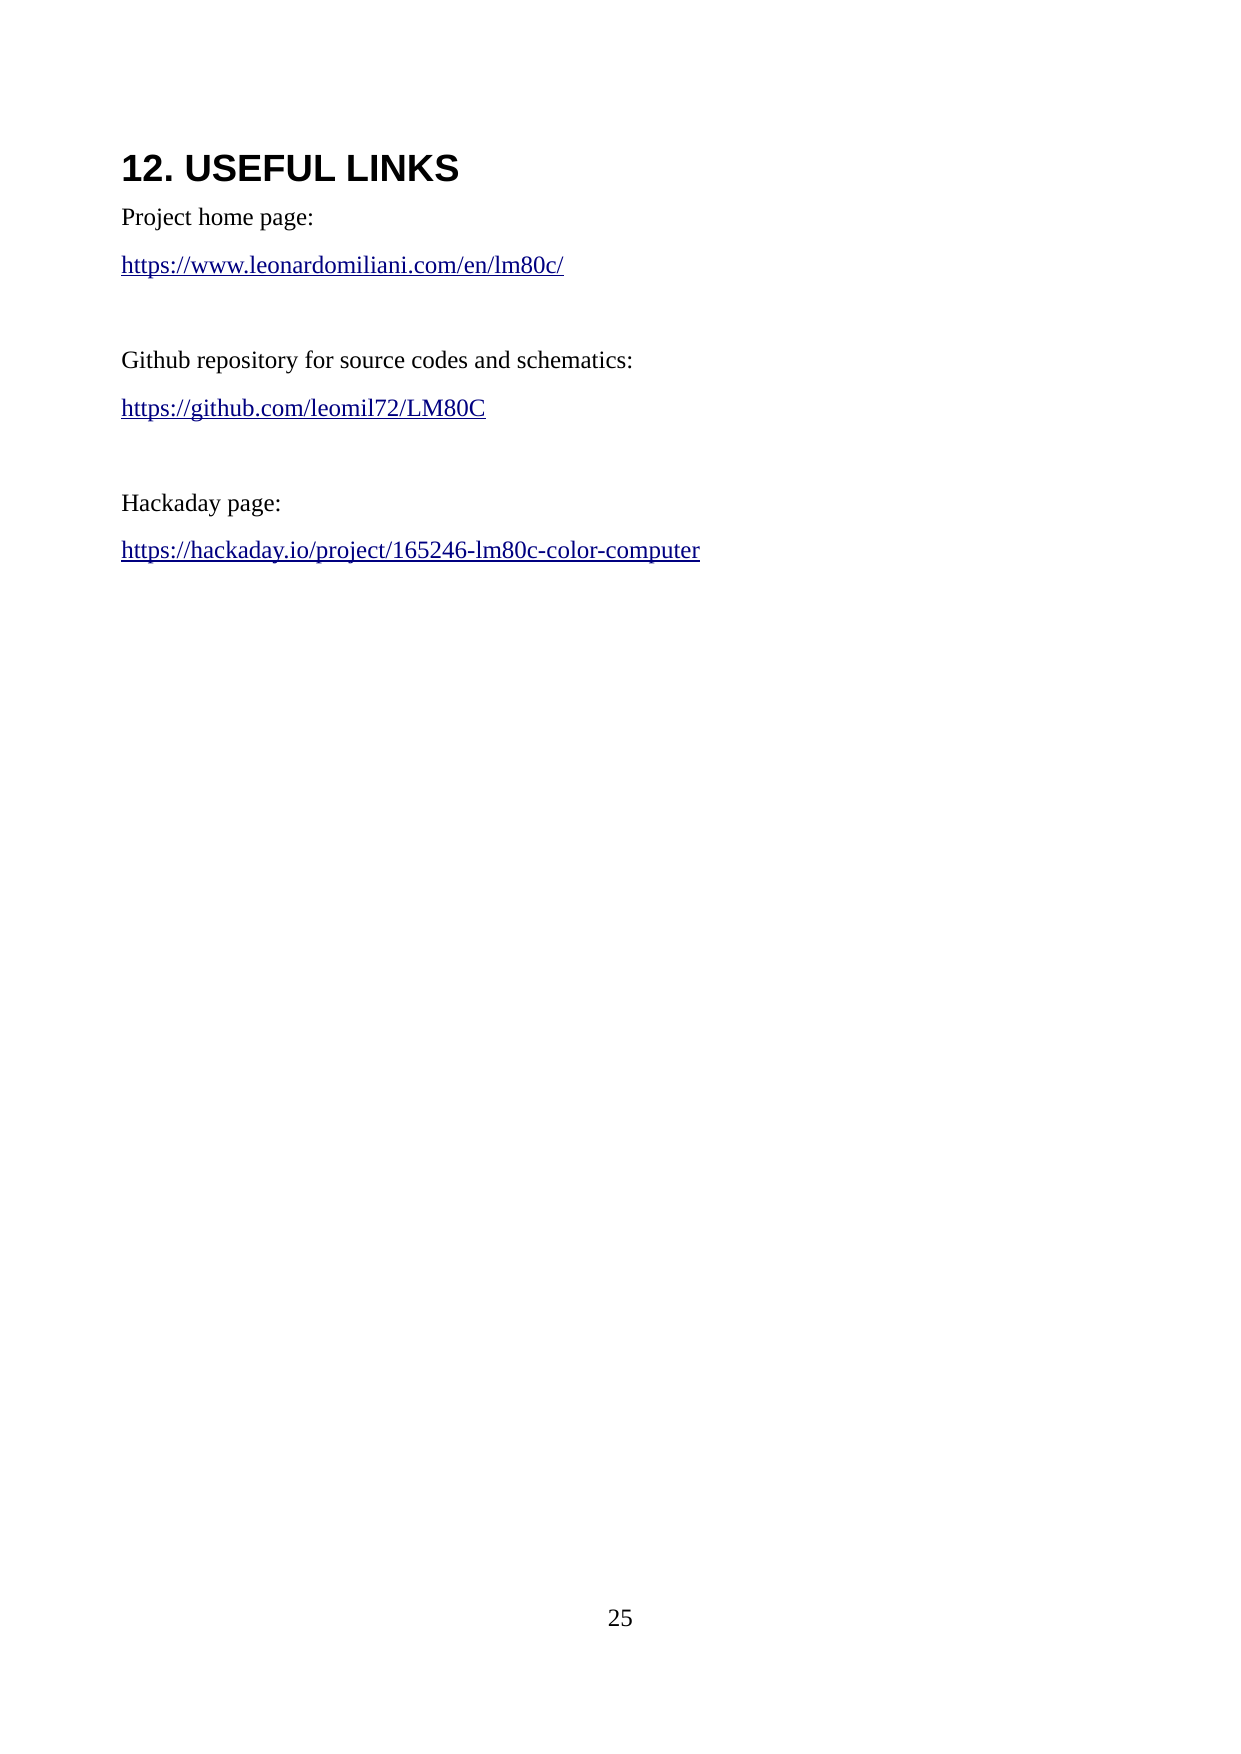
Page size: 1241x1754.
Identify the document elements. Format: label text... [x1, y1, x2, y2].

text https://github.com/leomil72/LM80C [121, 393, 1119, 421]
subtitle 12. USEFUL LINKS [121, 146, 1119, 190]
text Project home page: [121, 202, 1119, 231]
text Hackaday page: [121, 488, 1119, 517]
text https://www.leonardomiliani.com/en/lm80c/ [121, 250, 1119, 278]
text Github repository for source codes and schematics: [121, 345, 1119, 374]
text https://hackaday.io/project/165246-lm80c-color-computer [121, 535, 1119, 564]
